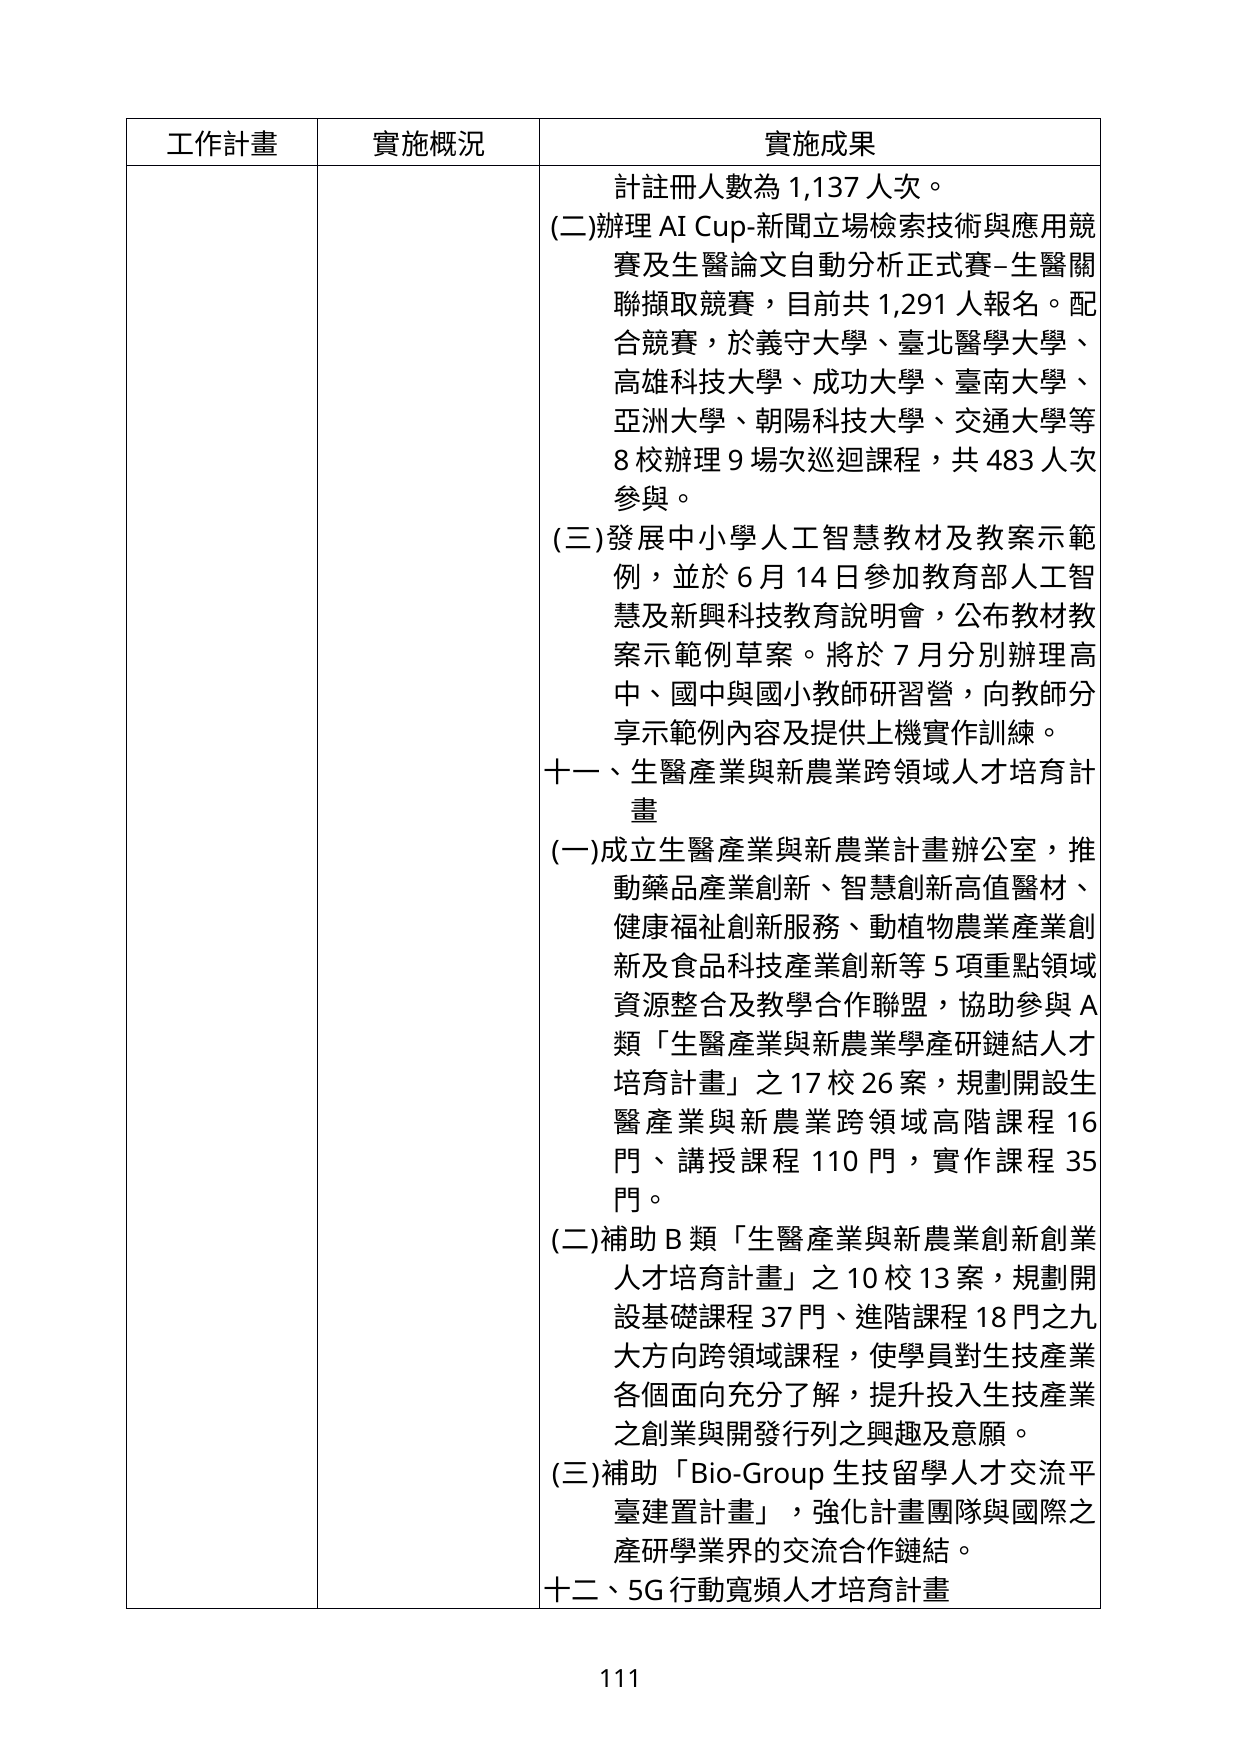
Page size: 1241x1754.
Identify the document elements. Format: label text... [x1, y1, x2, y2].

table_header 實施成果 [540, 119, 1100, 165]
table_cell [318, 166, 539, 1608]
table_header 工作計畫 [127, 119, 317, 165]
table_cell [127, 166, 317, 1608]
table_header 實施概況 [318, 119, 539, 165]
table_cell 計註冊人數為1,137人次。 (二)辦理AI Cup-新聞立場檢索技術與應用競賽及生醫論文自動分析正式賽–生醫關聯擷取競賽，目前共1,291人報名。配合競賽，於義守大學、臺北醫學大學、高雄科技大學、成功大學、臺南大學、亞洲大學、朝陽科技大學、交通大學等8校辦理9場次巡迴課程，共483人次參與。 (三)發展中小學人工智慧教材及教案示範例，並於6月14日參加教育部人工智慧及新興科技教育說明會，公布教材教案示範例草案。將於7月分別辦理高中、國中與國小教師研習營，向教師分享示範例內容及提供上機實作訓練。 十一、生醫產業與新農業跨領域人才培育計畫 (一)成立生醫產業與新農業計畫辦公室，推動藥品產業創新、智慧創新高值醫材、健康福祉創新服務、動植物農業產業創新及食品科技產業創新等5項重點領域資源整合及教學合作聯盟，協助參與A類「生醫產業與新農業學產研鏈結人才培育計畫」之17校26案，規劃開設生醫產業與新農業跨領域高階課程16門、講授課程110門，實作課程35門。 (二)補助B類「生醫產業與新農業創新創業人才培育計畫」之10校13案，規劃開設基礎課程37門、進階課程18門之九大方向跨領域課程，使學員對生技產業各個面向充分了解，提升投入生技產業之創業與開發行列之興趣及意願。 (三)補助「Bio-Group生技留學人才交流平臺建置計畫」，強化計畫團隊與國際之產研學業界的交流合作鏈結。 十二、5G行動寬頻人才培育計畫 [540, 166, 1100, 1608]
